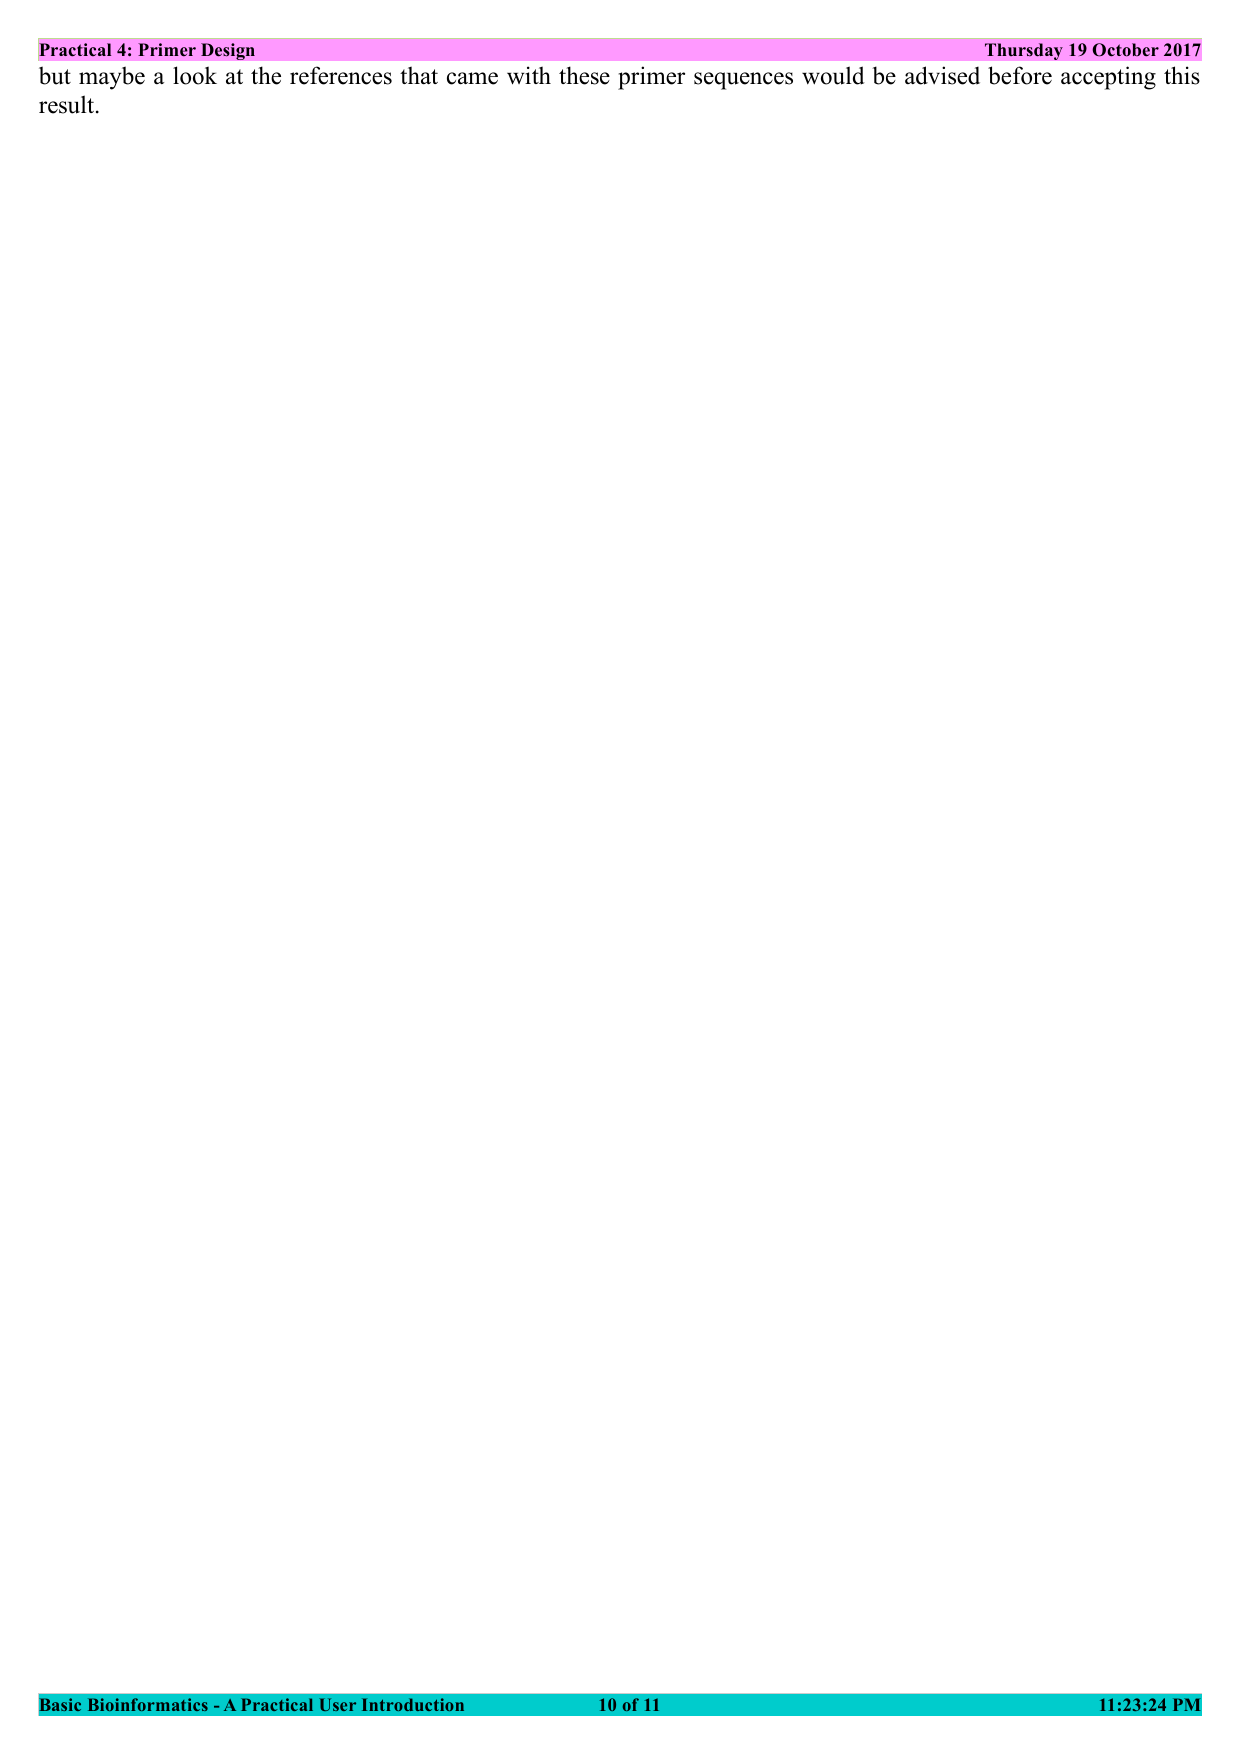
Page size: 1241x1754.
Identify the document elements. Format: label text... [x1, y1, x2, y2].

text but maybe a look at the references that came with these primer sequences would be advised before accepting this result. [38, 61, 1202, 119]
